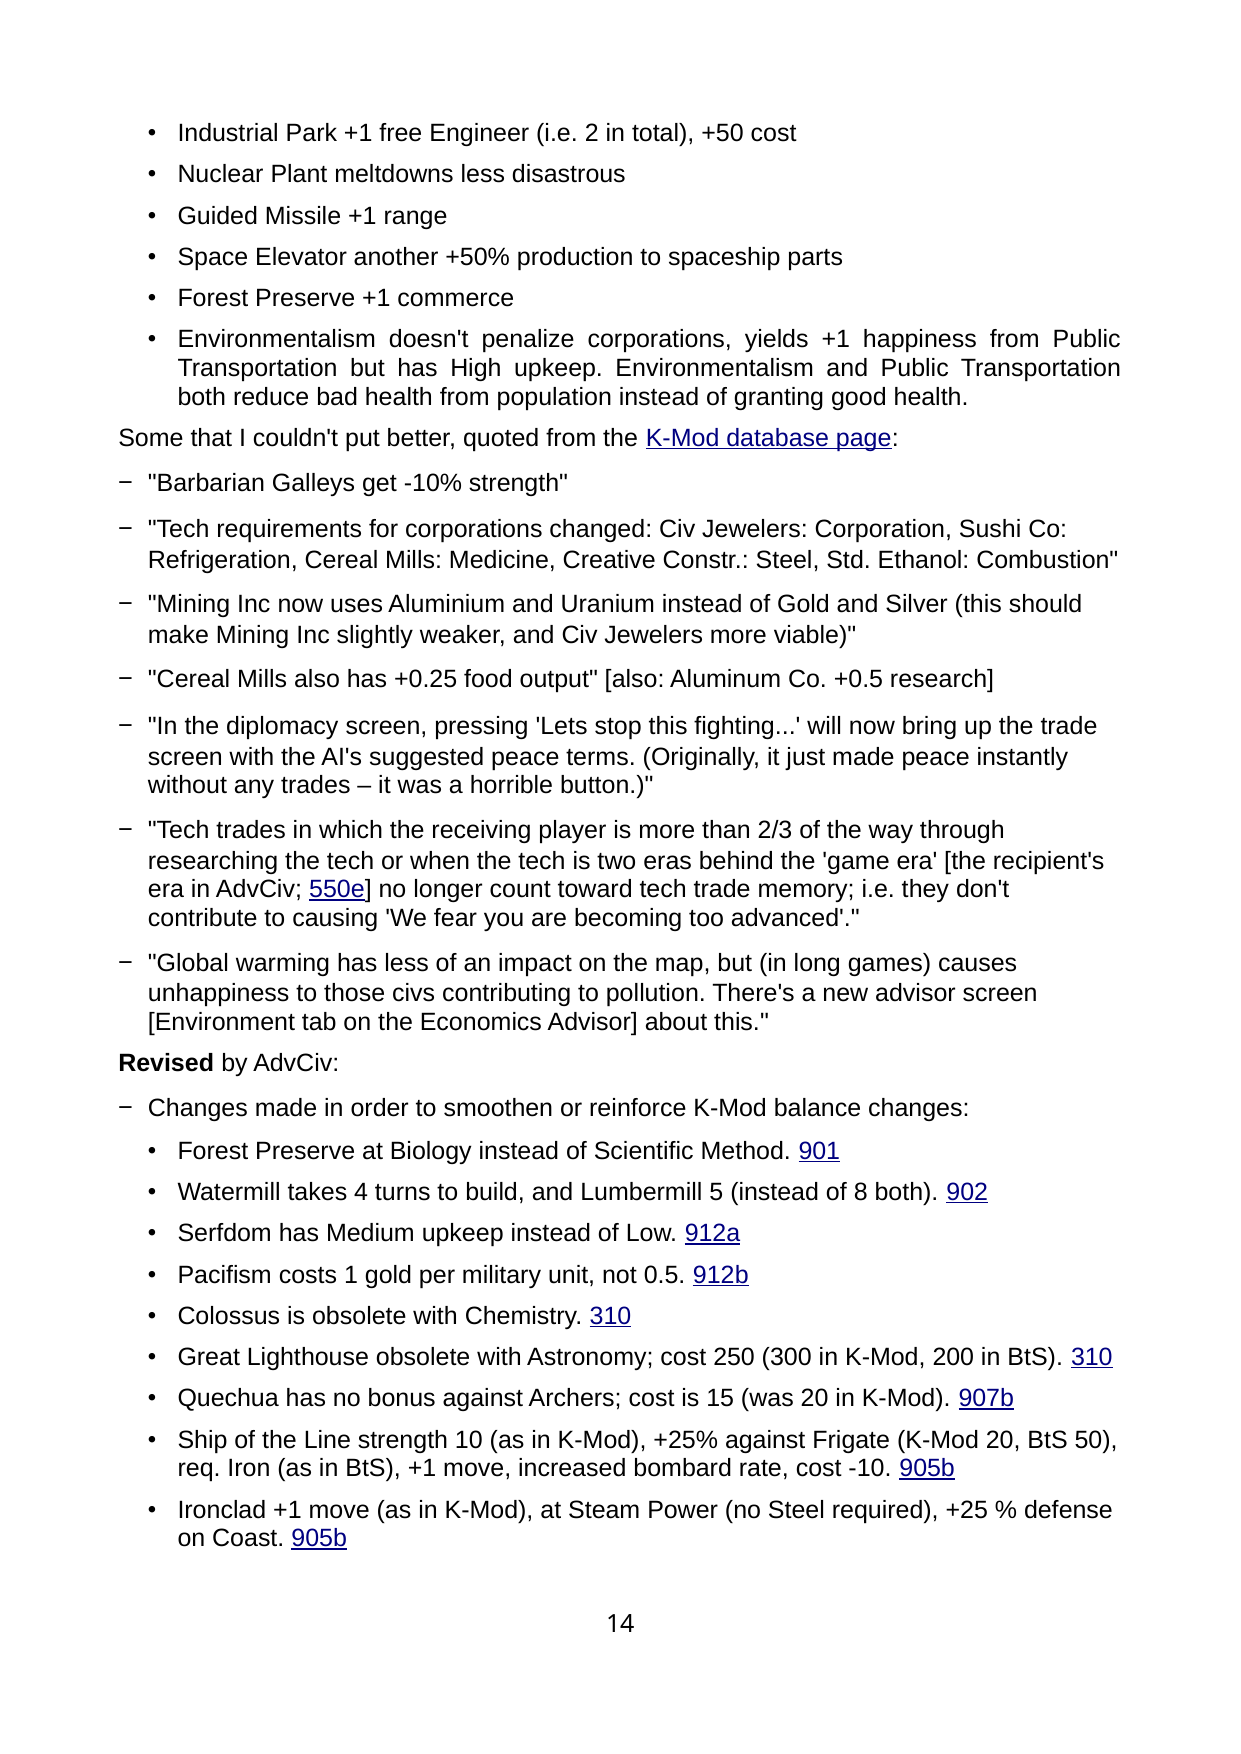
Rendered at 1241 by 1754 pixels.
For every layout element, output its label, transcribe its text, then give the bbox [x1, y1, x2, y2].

list Serfdom has Medium upkeep instead of Low. 912a [148, 1218, 1122, 1247]
text Some that I couldn't put better, quoted from the K-Mod database page: [118, 423, 1122, 452]
list Great Lighthouse obsolete with Astronomy; cost 250 (300 in K-Mod, 200 in BtS). 310 [148, 1342, 1122, 1371]
list Nuclear Plant meltdowns less disastrous [148, 159, 1122, 188]
list "Mining Inc now uses Aluminium and Uranium instead of Gold and Silver (this should make Mining Inc slightly weaker, and Civ Jewelers more viable)" [118, 586, 1122, 649]
list Guided Missile +1 range [148, 201, 1122, 229]
list Industrial Park +1 free Engineer (i.e. 2 in total), +50 cost [148, 118, 1122, 147]
list Environmentalism doesn't penalize corporations, yields +1 happiness from Public Transportation but has High upkeep. Environmentalism and Public Transportation both reduce bad health from population instead of granting good health. [148, 324, 1122, 411]
list "Global warming has less of an impact on the map, but (in long games) causes unhappiness to those civs contributing to pollution. There's a new advisor screen [Environment tab on the Economics Advisor] about this." [118, 944, 1122, 1036]
list Ship of the Line strength 10 (as in K-Mod), +25% against Frigate (K-Mod 20, BtS 50), req. Iron (as in BtS), +1 move, increased bombard rate, cost -10. 905b [148, 1424, 1122, 1482]
list "In the diplomacy screen, pressing 'Lets stop this fighting...' will now bring up the trade screen with the AI's suggested peace terms. (Originally, it just made peace instantly without any trades – it was a horrible button.)" [118, 708, 1122, 799]
list Changes made in order to smoothen or reinforce K-Mod balance changes: [118, 1089, 1122, 1123]
list Pacifism costs 1 gold per military unit, not 0.5. 912b [148, 1259, 1122, 1288]
list "Tech requirements for corporations changed: Civ Jewelers: Corporation, Sushi Co: Refrigeration, Cereal Mills: Medicine, Creative Constr.: Steel, Std. Ethanol: Combustion" [118, 511, 1122, 573]
list "Tech trades in which the receiving player is more than 2/3 of the way through researching the tech or when the tech is two eras behind the 'game era' [the recipient's era in AdvCiv; 550e] no longer count toward tech trade memory; i.e. they don't contribute to causing 'We fear you are becoming too advanced'." [118, 812, 1122, 932]
list Colossus is obsolete with Chemistry. 310 [148, 1301, 1122, 1330]
list Watermill takes 4 turns to build, and Lumbermill 5 (instead of 8 both). 902 [148, 1177, 1122, 1206]
list Quechua has no bonus against Archers; cost is 15 (was 20 in K-Mod). 907b [148, 1383, 1122, 1412]
list Ironclad +1 move (as in K-Mod), at Steam Power (no Steel required), +25 % defense on Coast. 905b [148, 1494, 1122, 1552]
list Forest Preserve at Biology instead of Scientific Method. 901 [148, 1136, 1122, 1165]
list "Cereal Mills also has +0.25 food output" [also: Aluminum Co. +0.5 research] [118, 661, 1122, 695]
list Forest Preserve +1 commerce [148, 283, 1122, 312]
list Space Elevator another +50% production to spaceship parts [148, 242, 1122, 271]
list "Barbarian Galleys get -10% strength" [118, 464, 1122, 498]
text Revised by AdvCiv: [118, 1048, 1122, 1077]
